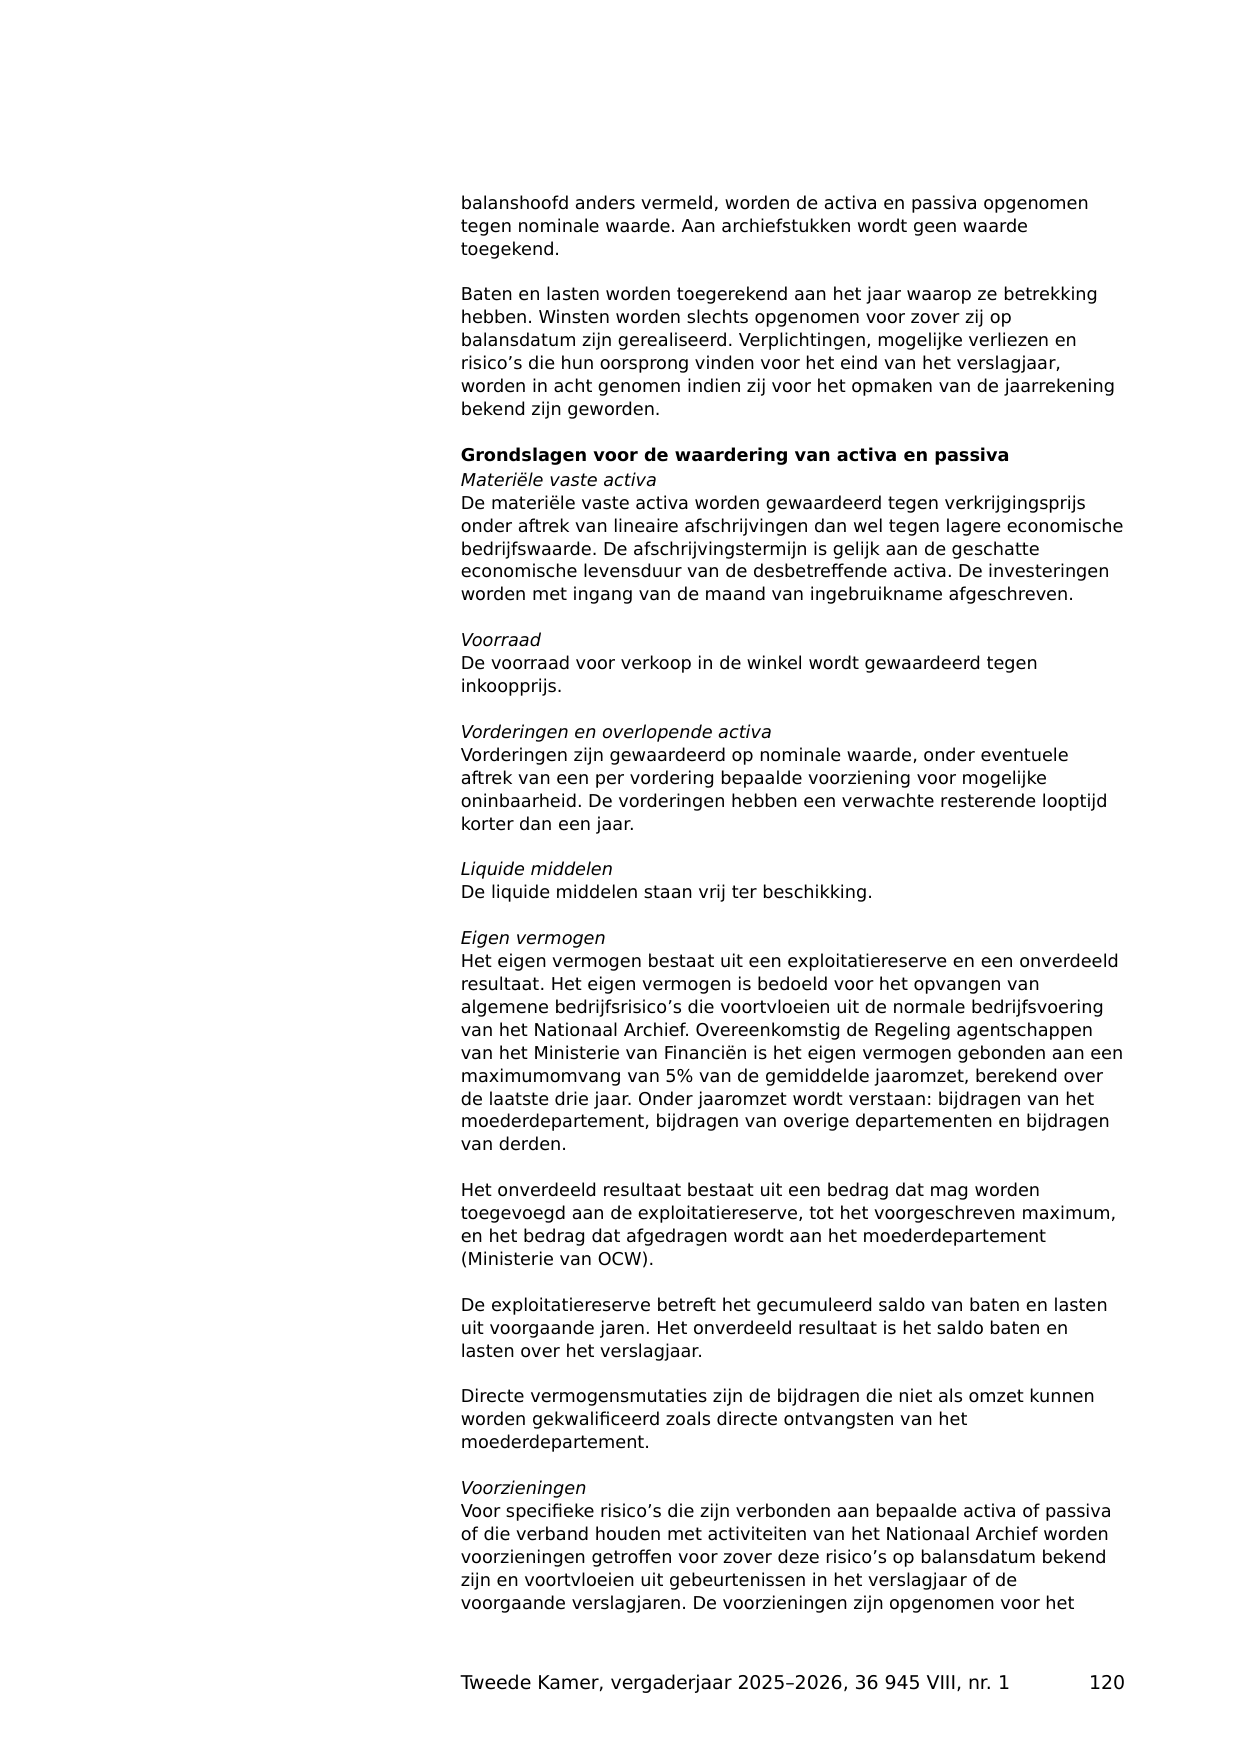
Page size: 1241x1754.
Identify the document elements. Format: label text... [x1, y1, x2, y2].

text Vorderingen en overlopende activa Vorderingen zijn gewaardeerd op nominale waarde, onder eventuele aftrek van een per vordering bepaalde voorziening voor mogelijke oninbaarheid. De vorderingen hebben een verwachte resterende looptijd korter dan een jaar. [461, 720, 1125, 834]
text Liquide middelen De liquide middelen staan vrij ter beschikking. [461, 857, 1125, 903]
text balanshoofd anders vermeld, worden de activa en passiva opgenomen tegen nominale waarde. Aan archiefstukken wordt geen waarde toegekend. [461, 191, 1125, 259]
text Baten en lasten worden toegerekend aan het jaar waarop ze betrekking hebben. Winsten worden slechts opgenomen voor zover zij op balansdatum zijn gerealiseerd. Verplichtingen, mogelijke verliezen en risico’s die hun oorsprong vinden voor het eind van het verslagjaar, worden in acht genomen indien zij voor het opmaken van de jaarrekening bekend zijn geworden. [461, 282, 1125, 420]
text Directe vermogensmutaties zijn de bijdragen die niet als omzet kunnen worden gekwalificeerd zoals directe ontvangsten van het moederdepartement. [461, 1384, 1125, 1453]
text Materiële vaste activa De materiële vaste activa worden gewaardeerd tegen verkrijgingsprijs onder aftrek van lineaire afschrijvingen dan wel tegen lagere economische bedrijfswaarde. De afschrijvingstermijn is gelijk aan de geschatte economische levensduur van de desbetreffende activa. De investeringen worden met ingang van de maand van ingebruikname afgeschreven. [461, 468, 1125, 605]
text De exploitatiereserve betreft het gecumuleerd saldo van baten en lasten uit voorgaande jaren. Het onverdeeld resultaat is het saldo baten en lasten over het verslagjaar. [461, 1293, 1125, 1362]
text Voorzieningen Voor specifieke risico’s die zijn verbonden aan bepaalde activa of passiva of die verband houden met activiteiten van het Nationaal Archief worden voorzieningen getroffen voor zover deze risico’s op balansdatum bekend zijn en voortvloeien uit gebeurtenissen in het verslagjaar of de voorgaande verslagjaren. De voorzieningen zijn opgenomen voor het [461, 1476, 1125, 1614]
text Eigen vermogen Het eigen vermogen bestaat uit een exploitatiereserve en een onverdeeld resultaat. Het eigen vermogen is bedoeld voor het opvangen van algemene bedrijfsrisico’s die voortvloeien uit de normale bedrijfsvoering van het Nationaal Archief. Overeenkomstig de Regeling agentschappen van het Ministerie van Financiën is het eigen vermogen gebonden aan een maximumomvang van 5% van de gemiddelde jaaromzet, berekend over de laatste drie jaar. Onder jaaromzet wordt verstaan: bijdragen van het moederdepartement, bijdragen van overige departementen en bijdragen van derden. [461, 926, 1125, 1155]
text Het onverdeeld resultaat bestaat uit een bedrag dat mag worden toegevoegd aan de exploitatiereserve, tot het voorgeschreven maximum, en het bedrag dat afgedragen wordt aan het moederdepartement (Ministerie van OCW). [461, 1178, 1125, 1270]
text Grondslagen voor de waardering van activa en passiva [461, 443, 1125, 466]
text Voorraad De voorraad voor verkoop in de winkel wordt gewaardeerd tegen inkoopprijs. [461, 628, 1125, 697]
